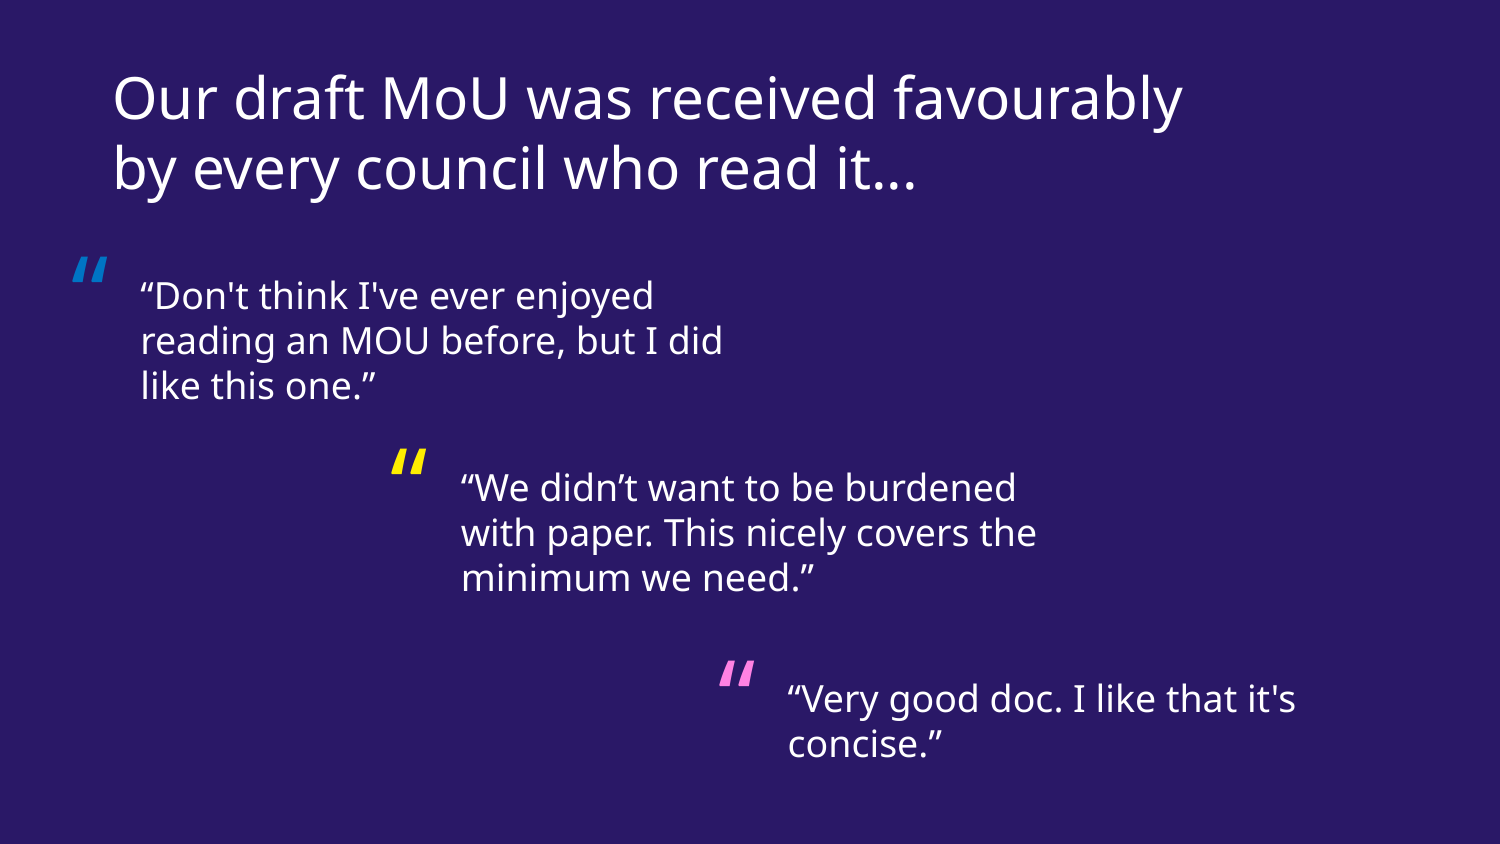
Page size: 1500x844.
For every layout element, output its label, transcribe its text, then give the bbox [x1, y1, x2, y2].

text_box “Very good doc. I like that it's concise.” [787, 675, 1435, 810]
text_box “ [718, 655, 788, 710]
list Our draft MoU was received favourably by every council who read it... [112, 60, 1412, 140]
text_box “We didn’t want to be burdened with paper. This nicely covers the minimum we need.” [460, 463, 1103, 606]
text_box “Don't think I've ever enjoyed reading an MOU before, but I did like this one.” [140, 272, 750, 407]
text_box “ [71, 251, 141, 294]
text_box “ [390, 443, 449, 485]
